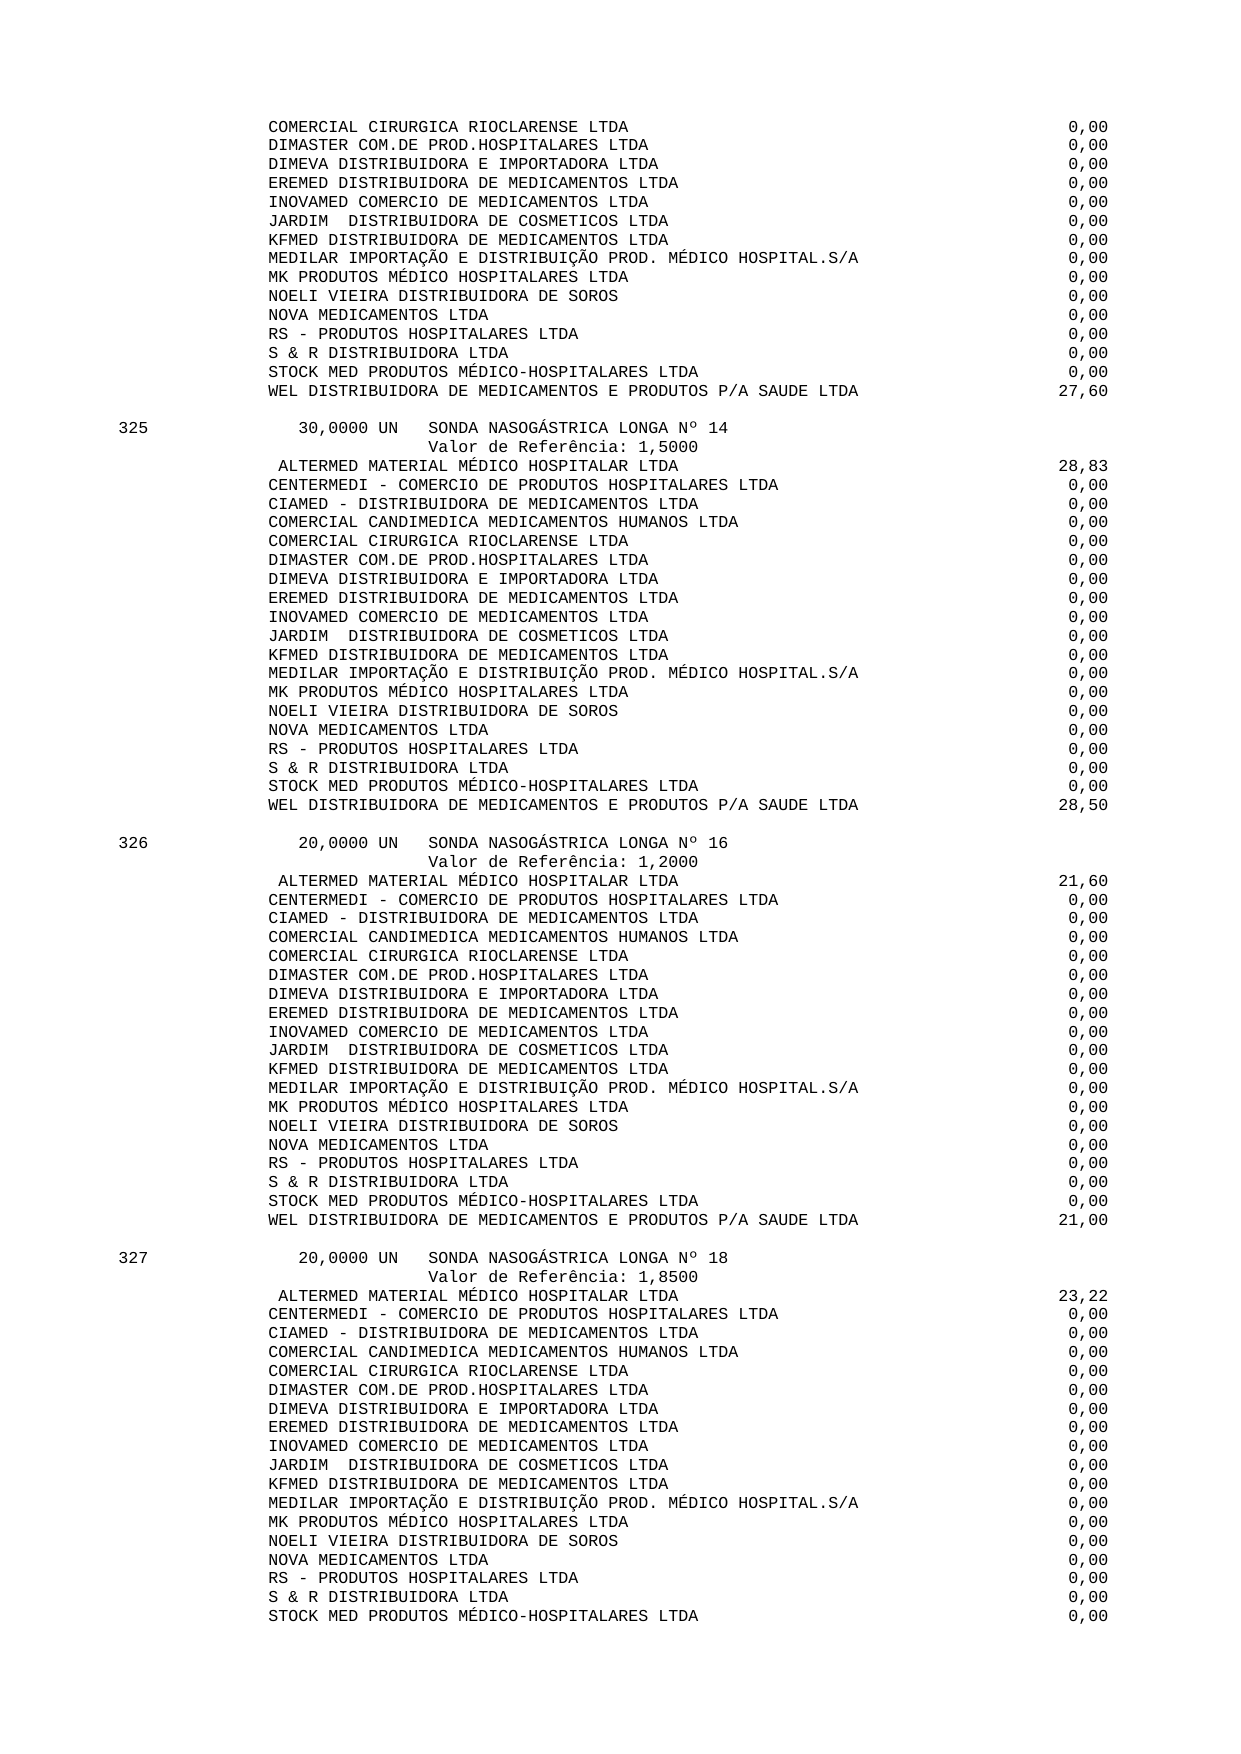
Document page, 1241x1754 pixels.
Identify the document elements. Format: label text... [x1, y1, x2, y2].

text COMERCIAL CIRURGICA RIOCLARENSE LTDA 0,00 DIMASTER COM.DE PROD.HOSPITALARES LTDA 0,00 DIMEVA DISTRIBUIDORA E IMPORTADORA LTDA 0,00 EREMED DISTRIBUIDORA DE MEDICAMENTOS LTDA 0,00 INOVAMED COMERCIO DE MEDICAMENTOS LTDA 0,00 JARDIM DISTRIBUIDORA DE COSMETICOS LTDA 0,00 KFMED DISTRIBUIDORA DE MEDICAMENTOS LTDA 0,00 MEDILAR IMPORTAÇÃO E DISTRIBUIÇÃO PROD. MÉDICO HOSPITAL.S/A 0,00 MK PRODUTOS MÉDICO HOSPITALARES LTDA 0,00 NOELI VIEIRA DISTRIBUIDORA DE SOROS 0,00 NOVA MEDICAMENTOS LTDA 0,00 RS - PRODUTOS HOSPITALARES LTDA 0,00 S & R DISTRIBUIDORA LTDA 0,00 STOCK MED PRODUTOS MÉDICO-HOSPITALARES LTDA 0,00 WEL DISTRIBUIDORA DE MEDICAMENTOS E PRODUTOS P/A SAUDE LTDA 27,60 325 30,0000 UN SONDA NASOGÁSTRICA LONGA Nº 14 Valor de Referência: 1,5000 ALTERMED MATERIAL MÉDICO HOSPITALAR LTDA 28,83 CENTERMEDI - COMERCIO DE PRODUTOS HOSPITALARES LTDA 0,00 CIAMED - DISTRIBUIDORA DE MEDICAMENTOS LTDA 0,00 COMERCIAL CANDIMEDICA MEDICAMENTOS HUMANOS LTDA 0,00 COMERCIAL CIRURGICA RIOCLARENSE LTDA 0,00 DIMASTER COM.DE PROD.HOSPITALARES LTDA 0,00 DIMEVA DISTRIBUIDORA E IMPORTADORA LTDA 0,00 EREMED DISTRIBUIDORA DE MEDICAMENTOS LTDA 0,00 INOVAMED COMERCIO DE MEDICAMENTOS LTDA 0,00 JARDIM DISTRIBUIDORA DE COSMETICOS LTDA 0,00 KFMED DISTRIBUIDORA DE MEDICAMENTOS LTDA 0,00 MEDILAR IMPORTAÇÃO E DISTRIBUIÇÃO PROD. MÉDICO HOSPITAL.S/A 0,00 MK PRODUTOS MÉDICO HOSPITALARES LTDA 0,00 NOELI VIEIRA DISTRIBUIDORA DE SOROS 0,00 NOVA MEDICAMENTOS LTDA 0,00 RS - PRODUTOS HOSPITALARES LTDA 0,00 S & R DISTRIBUIDORA LTDA 0,00 STOCK MED PRODUTOS MÉDICO-HOSPITALARES LTDA 0,00 WEL DISTRIBUIDORA DE MEDICAMENTOS E PRODUTOS P/A SAUDE LTDA 28,50 326 20,0000 UN SONDA NASOGÁSTRICA LONGA Nº 16 Valor de Referência: 1,2000 ALTERMED MATERIAL MÉDICO HOSPITALAR LTDA 21,60 CENTERMEDI - COMERCIO DE PRODUTOS HOSPITALARES LTDA 0,00 CIAMED - DISTRIBUIDORA DE MEDICAMENTOS LTDA 0,00 COMERCIAL CANDIMEDICA MEDICAMENTOS HUMANOS LTDA 0,00 COMERCIAL CIRURGICA RIOCLARENSE LTDA 0,00 DIMASTER COM.DE PROD.HOSPITALARES LTDA 0,00 DIMEVA DISTRIBUIDORA E IMPORTADORA LTDA 0,00 EREMED DISTRIBUIDORA DE MEDICAMENTOS LTDA 0,00 INOVAMED COMERCIO DE MEDICAMENTOS LTDA 0,00 JARDIM DISTRIBUIDORA DE COSMETICOS LTDA 0,00 KFMED DISTRIBUIDORA DE MEDICAMENTOS LTDA 0,00 MEDILAR IMPORTAÇÃO E DISTRIBUIÇÃO PROD. MÉDICO HOSPITAL.S/A 0,00 MK PRODUTOS MÉDICO HOSPITALARES LTDA 0,00 NOELI VIEIRA DISTRIBUIDORA DE SOROS 0,00 NOVA MEDICAMENTOS LTDA 0,00 RS - PRODUTOS HOSPITALARES LTDA 0,00 S & R DISTRIBUIDORA LTDA 0,00 STOCK MED PRODUTOS MÉDICO-HOSPITALARES LTDA 0,00 WEL DISTRIBUIDORA DE MEDICAMENTOS E PRODUTOS P/A SAUDE LTDA 21,00 327 20,0000 UN SONDA NASOGÁSTRICA LONGA Nº 18 Valor de Referência: 1,8500 ALTERMED MATERIAL MÉDICO HOSPITALAR LTDA 23,22 CENTERMEDI - COMERCIO DE PRODUTOS HOSPITALARES LTDA 0,00 CIAMED - DISTRIBUIDORA DE MEDICAMENTOS LTDA 0,00 COMERCIAL CANDIMEDICA MEDICAMENTOS HUMANOS LTDA 0,00 COMERCIAL CIRURGICA RIOCLARENSE LTDA 0,00 DIMASTER COM.DE PROD.HOSPITALARES LTDA 0,00 DIMEVA DISTRIBUIDORA E IMPORTADORA LTDA 0,00 EREMED DISTRIBUIDORA DE MEDICAMENTOS LTDA 0,00 INOVAMED COMERCIO DE MEDICAMENTOS LTDA 0,00 JARDIM DISTRIBUIDORA DE COSMETICOS LTDA 0,00 KFMED DISTRIBUIDORA DE MEDICAMENTOS LTDA 0,00 MEDILAR IMPORTAÇÃO E DISTRIBUIÇÃO PROD. MÉDICO HOSPITAL.S/A 0,00 MK PRODUTOS MÉDICO HOSPITALARES LTDA 0,00 NOELI VIEIRA DISTRIBUIDORA DE SOROS 0,00 NOVA MEDICAMENTOS LTDA 0,00 RS - PRODUTOS HOSPITALARES LTDA 0,00 S & R DISTRIBUIDORA LTDA 0,00 STOCK MED PRODUTOS MÉDICO-HOSPITALARES LTDA 0,00 [118, 118, 1122, 1626]
